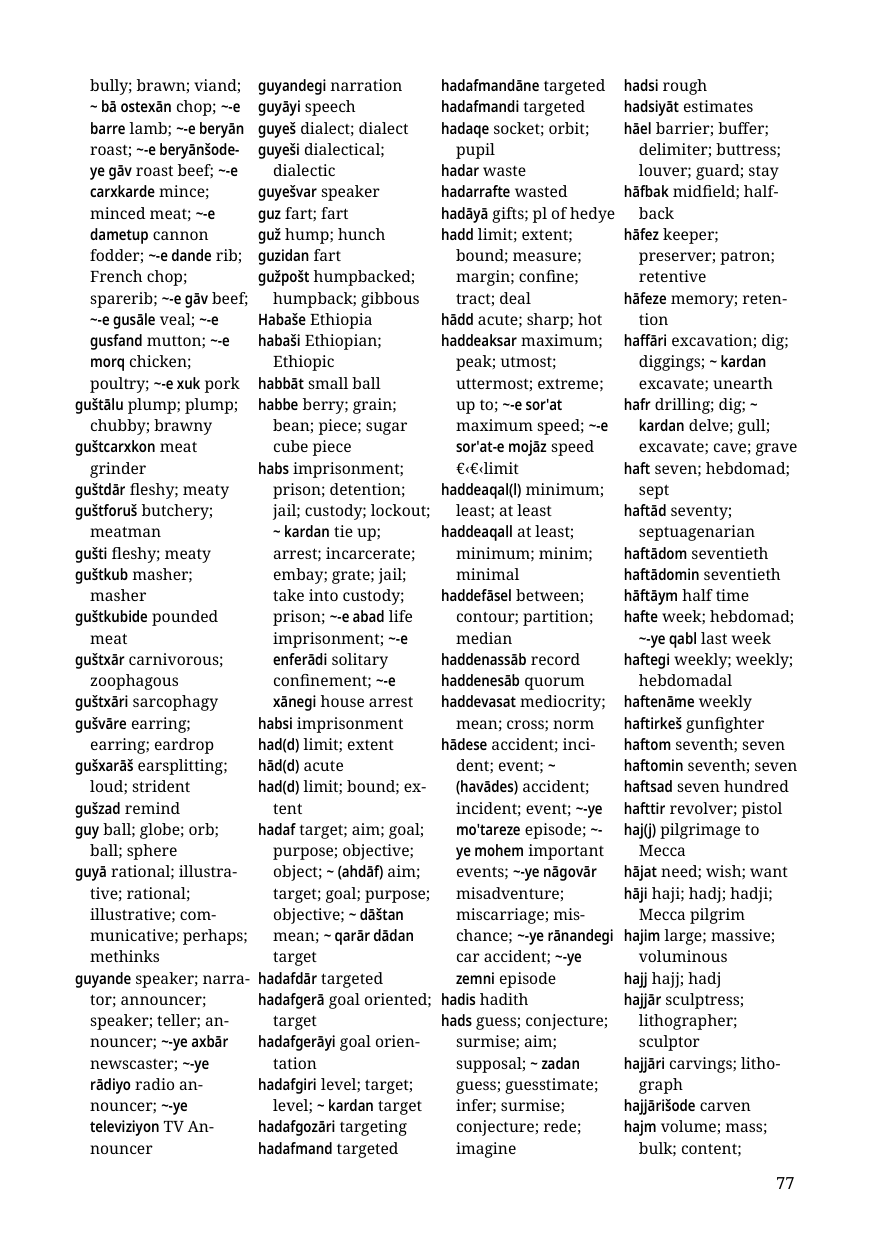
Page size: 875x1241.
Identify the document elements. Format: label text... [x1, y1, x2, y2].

text habs imprisonment; prison; de­tention; jail; custody; lock­out; ~ kardan tie up; arrest; in­carcerate; em­bay; grate; jail; take into custody; prison; ~-e abad life impriso­nment; ~-e enferādi solitary confine­ment; ~-e xānegi house arrest [258, 457, 433, 712]
text hafte week; hebdomad; ~-ye qabl last week [624, 606, 799, 649]
text haddenassāb record [441, 649, 616, 670]
text hāfez keeper; preserver; pa­tron; retentive [624, 224, 799, 287]
text haddeaqal(l) minimum; least; at least [441, 479, 616, 521]
text hādese accident; inci­dent; event; ~ (havādes) acci­dent; incident; event; ~-ye mo'tareze episode; ~-ye mohem important events; ~-ye nāgovār misadven­ture; miscar­riage; mis­chance; ~-ye rānandegi car accident; ~-ye zemni episode [441, 734, 616, 989]
text haftegi weekly; weekly; hebdo­madal [624, 649, 799, 691]
text guyāyi speech [258, 96, 433, 117]
text had(d) limit; bound; ex­tent [258, 776, 433, 819]
text guyande speaker; narra­tor; an­nouncer; speaker; teller; an­nouncer; ~-ye axbār news­caster; ~-ye rādiyo radio an­nouncer; ~-ye televiziyon TV An­nouncer [75, 967, 250, 1159]
text hajjārišode carven [624, 1095, 799, 1116]
text haft seven; hebdomad; sept [624, 457, 799, 500]
text habaši Ethiopian; Ethiopic [258, 330, 433, 372]
text hadāyā gifts; pl of hedye [441, 202, 616, 224]
text gušvāre earring; earring; eardrop [75, 712, 250, 755]
text hajj hajj; hadj [624, 967, 799, 989]
text hāfeze memory; reten­tion [624, 287, 799, 330]
text haftādom seventieth [624, 542, 799, 564]
text bully; brawn; viand; ~ bā ostexān chop; ~-e barre lamb; ~-e beryān roast; ~-e beryānšode-ye gāv roast beef; ~-e carxkarde mince; minced meat; ~-e dametup cannon fodder; ~-e dande rib; French chop; sparerib; ~-e gāv beef; ~-e gusāle veal; ~-e gusfand mutton; ~-e morq chicken; poultry; ~-e xuk pork [75, 75, 250, 394]
text haffāri excavation; dig; dig­gings; ~ kardan exca­vate; un­earth [624, 330, 799, 394]
text guštxār carnivorous; zoophagous [75, 649, 250, 691]
text hadafgerā goal oriented; target [258, 989, 433, 1031]
text guyeši dialectical; dialec­tic [258, 139, 433, 181]
text hajjār sculptress; lithograp­her; sculptor [624, 989, 799, 1052]
text guyešvar speaker [258, 181, 433, 202]
text hadarrafte wasted [441, 181, 616, 202]
text hadsi rough [624, 75, 799, 96]
text hāftāym half time [624, 585, 799, 606]
text hādd acute; sharp; hot [441, 309, 616, 330]
text guyā rational; illustra­tive; ra­tional; illustrative; com­municative; perhaps; me­thinks [75, 861, 250, 967]
text hāfbak midfield; half­back [624, 181, 799, 224]
text haftād seventy; septuagenari­an [624, 500, 799, 542]
text haj(j) pilgrimage to Mecca [624, 819, 799, 861]
text hadaf target; aim; goal; pur­pose; objective; ob­ject; ~ (ahdāf) aim; tar­get; goal; purpose; objec­tive; ~ dāštan mean; ~ qarār dādan target [258, 819, 433, 967]
text gušxarāš earsplitting; loud; strident [75, 755, 250, 797]
text haftirkeš gunfighter [624, 712, 799, 734]
text haftenāme weekly [624, 691, 799, 712]
text guštālu plump; plump; chubby; brawny [75, 394, 250, 436]
text guštcarxkon meat grinder [75, 436, 250, 479]
text hajim large; massive; volu­minous [624, 925, 799, 967]
text had(d) limit; extent [258, 734, 433, 755]
text gušti fleshy; meaty [75, 542, 250, 564]
text hajm volume; mass; bulk; con­tent; [624, 1116, 799, 1159]
text guštkubide pounded meat [75, 606, 250, 649]
text guž hump; hunch [258, 224, 433, 245]
text guy ball; globe; orb; ball; sphere [75, 819, 250, 861]
text guštdār fleshy; meaty [75, 479, 250, 500]
text hafttir revolver; pistol [624, 797, 799, 819]
text hadar waste [441, 160, 616, 181]
text habbe berry; grain; bean; piece; sugar cube piece [258, 394, 433, 457]
text hadafmandi targeted [441, 96, 616, 117]
text haddeaksar maximum; peak; utmost; uttermost; extreme; up to; ~-e sor'at maximum speed; ~-e sor'at-e mojāz speed €‹€‹limit [441, 330, 616, 479]
text guštxāri sarcophagy [75, 691, 250, 712]
text hadafdār targeted [258, 967, 433, 989]
text hafr drilling; dig; ~ kardan delve; gull; exca­vate; cave; grave [624, 394, 799, 457]
text haddevasat mediocrity; mean; cross; norm [441, 691, 616, 734]
text habsi imprisonment [258, 712, 433, 734]
text guz fart; fart [258, 202, 433, 224]
text Habaše Ethiopia [258, 309, 433, 330]
text haftsad seven hundred [624, 776, 799, 797]
text hadafmand targeted [258, 1137, 433, 1159]
text haftom seventh; seven [624, 734, 799, 755]
text hadafgerāyi goal orien­tation [258, 1031, 433, 1074]
text hājat need; wish; want [624, 861, 799, 882]
text haddefāsel between; con­tour; partition; me­dian [441, 585, 616, 649]
text habbāt small ball [258, 372, 433, 394]
text guyandegi narration [258, 75, 433, 96]
text hadafmandāne targeted [441, 75, 616, 96]
text guštforuš butchery; meat­man [75, 500, 250, 542]
text hāel barrier; buffer; delimi­ter; buttress; louver; guard; stay [624, 117, 799, 181]
text hadd limit; extent; bound; measure; margin; confine; tract; deal [441, 224, 616, 309]
text guštkub masher; masher [75, 564, 250, 606]
text haftomin seventh; seven [624, 755, 799, 776]
text gužpošt humpbacked; hump­back; gibbous [258, 266, 433, 309]
text hād(d) acute [258, 755, 433, 776]
text hāji haji; hadj; hadji; Mecca pilgrim [624, 882, 799, 925]
text hadaqe socket; orbit; pupil [441, 117, 616, 160]
text guzidan fart [258, 245, 433, 266]
text hajjāri carvings; litho­graph [624, 1052, 799, 1095]
text haftādomin seventieth [624, 564, 799, 585]
text guyeš dialect; dialect [258, 117, 433, 139]
text hadis hadith [441, 989, 616, 1010]
text haddeaqall at least; mini­mum; minim; mini­mal [441, 521, 616, 585]
text hadafgozāri targeting [258, 1116, 433, 1137]
text hads guess; conjecture; sur­mise; aim; supposal; ~ zadan guess; guessti­mate; infer; surmise; conject­ure; rede; imagine [441, 1010, 616, 1159]
text gušzad remind [75, 797, 250, 819]
text hadafgiri level; target; level; ~ kardan target [258, 1074, 433, 1116]
text haddenesāb quorum [441, 670, 616, 691]
text hadsiyāt estimates [624, 96, 799, 117]
